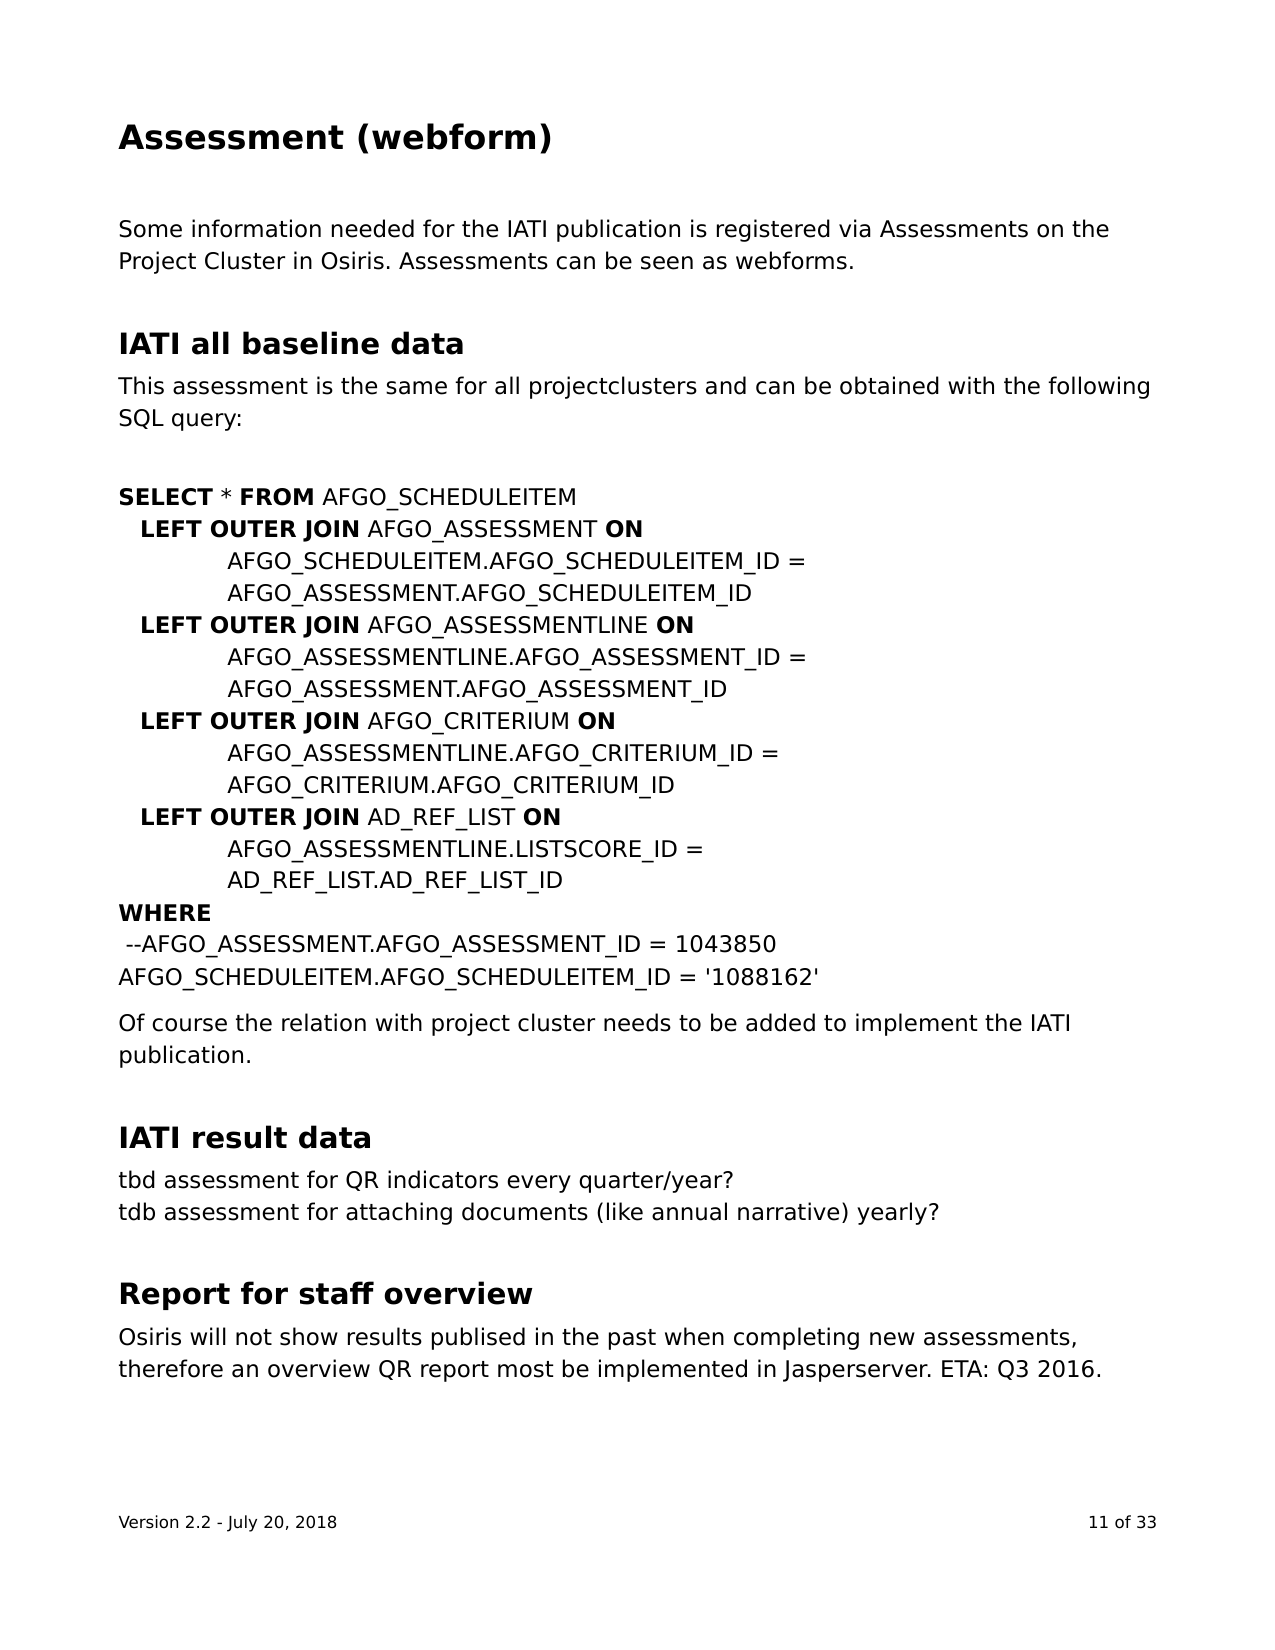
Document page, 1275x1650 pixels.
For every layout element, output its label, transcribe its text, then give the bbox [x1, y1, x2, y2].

text SELECT * FROM AFGO_SCHEDULEITEM LEFT OUTER JOIN AFGO_ASSESSMENT ON AFGO_SCHEDULEITEM.AFGO_SCHEDULEITEM_ID = AFGO_ASSESSMENT.AFGO_SCHEDULEITEM_ID LEFT OUTER JOIN AFGO_ASSESSMENTLINE ON AFGO_ASSESSMENTLINE.AFGO_ASSESSMENT_ID = AFGO_ASSESSMENT.AFGO_ASSESSMENT_ID LEFT OUTER JOIN AFGO_CRITERIUM ON AFGO_ASSESSMENTLINE.AFGO_CRITERIUM_ID = AFGO_CRITERIUM.AFGO_CRITERIUM_ID LEFT OUTER JOIN AD_REF_LIST ON AFGO_ASSESSMENTLINE.LISTSCORE_ID = AD_REF_LIST.AD_REF_LIST_ID WHERE --AFGO_ASSESSMENT.AFGO_ASSESSMENT_ID = 1043850 AFGO_SCHEDULEITEM.AFGO_SCHEDULEITEM_ID = '1088162' [118, 484, 1157, 990]
subtitle Report for staff overview [118, 1277, 1157, 1312]
text Some information needed for the IATI publication is registered via Assessments on the Project Cluster in Osiris. Assessments can be seen as webforms. [118, 216, 1157, 307]
text Osiris will not show results publised in the past when completing new assessments, therefore an overview QR report most be implemented in Jasperserver. ETA: Q3 2016. [118, 1324, 1157, 1383]
text Of course the relation with project cluster needs to be added to implement the IATI publication. [118, 1010, 1157, 1101]
text This assessment is the same for all projectclusters and can be obtained with the following SQL query: [118, 373, 1157, 464]
subtitle IATI all baseline data [118, 327, 1157, 361]
text tbd assessment for QR indicators every quarter/year? tdb assessment for attaching documents (like annual narrative) yearly? [118, 1167, 1157, 1258]
subtitle Assessment (webform) [118, 118, 1157, 157]
subtitle IATI result data [118, 1121, 1157, 1155]
